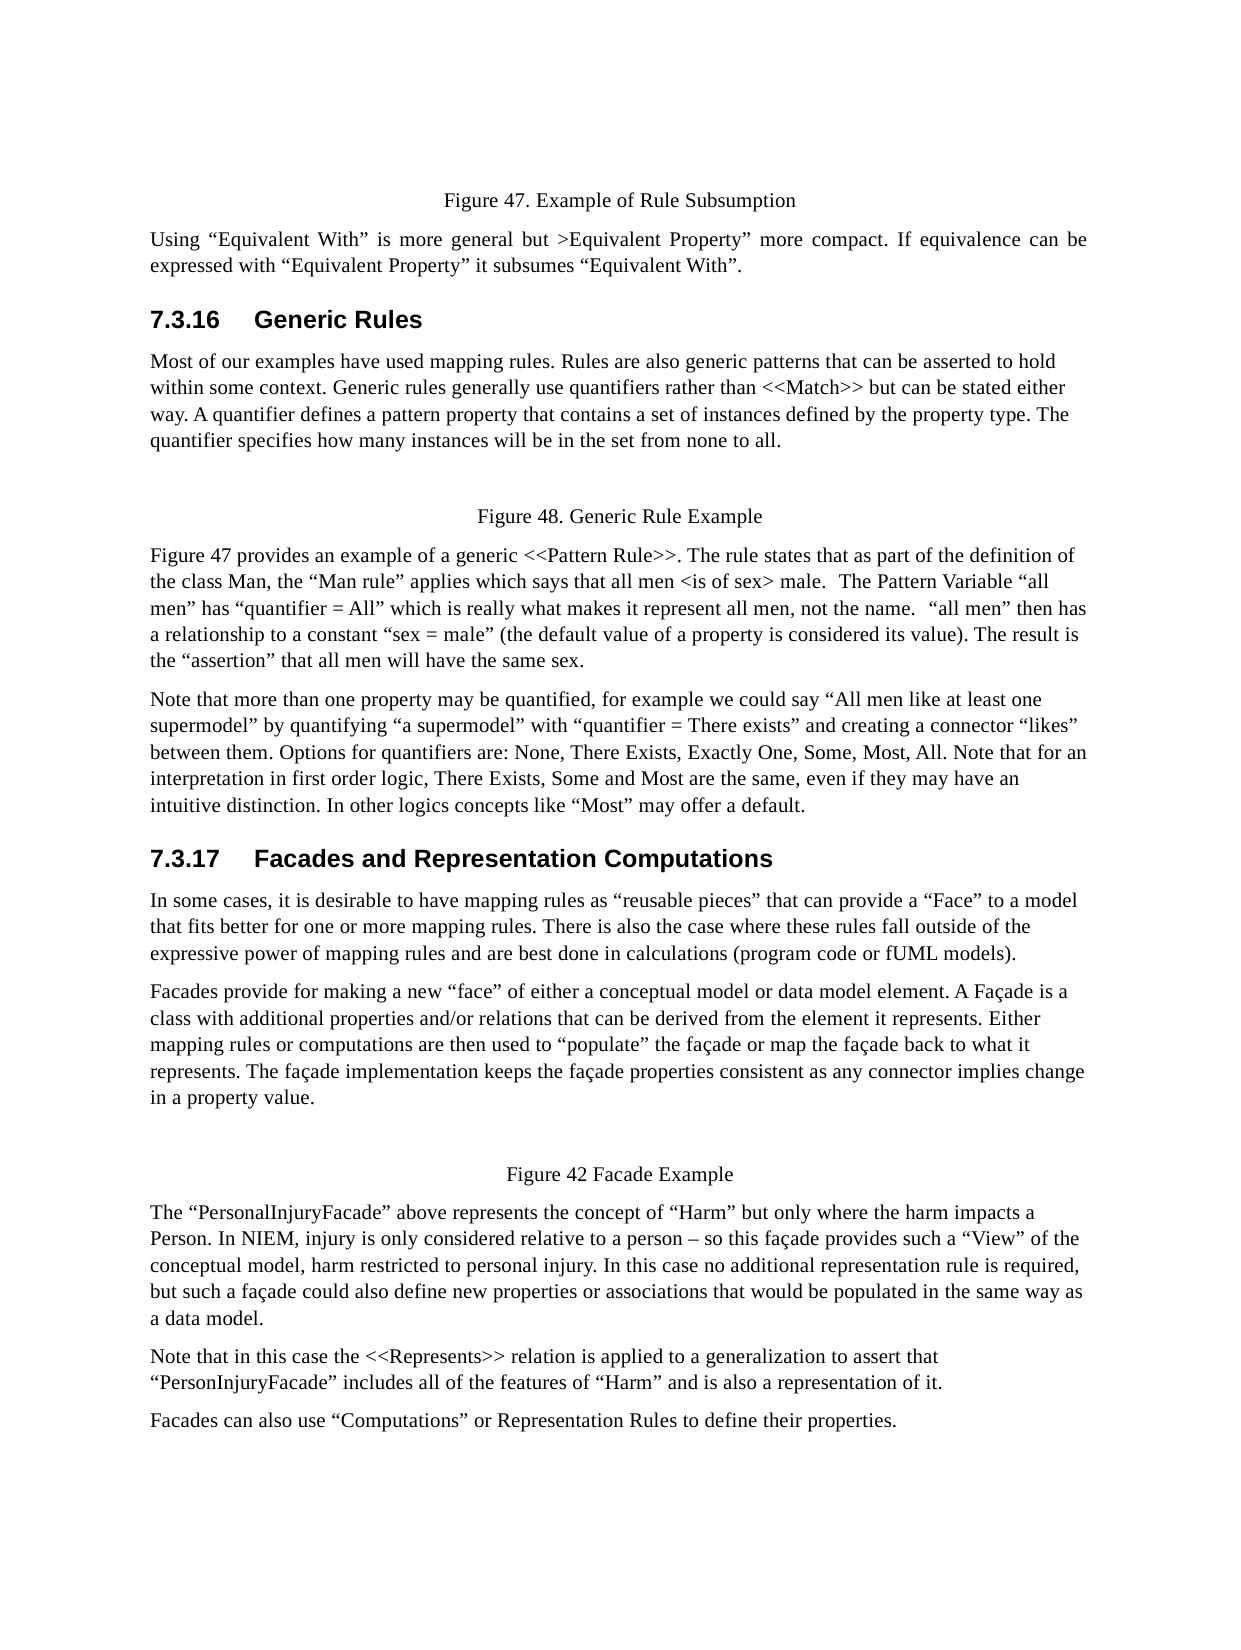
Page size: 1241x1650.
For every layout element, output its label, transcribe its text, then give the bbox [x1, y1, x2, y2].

subtitle Facades and Representation Computations [150, 844, 1090, 873]
text Figure 47. Example of Rule Subsumption [150, 188, 1090, 212]
text Note that in this case the <<Represents>> relation is applied to a generalization to assert that “PersonInjuryFacade” includes all of the features of “Harm” and is also a representation of it. [150, 1344, 1090, 1394]
text Figure 47 provides an example of a generic <<Pattern Rule>>. The rule states that as part of the definition of the class Man, the “Man rule” applies which says that all men <is of sex> male. The Pattern Variable “all men” has “quantifier = All” which is really what makes it represent all men, not the name. “all men” then has a relationship to a constant “sex = male” (the default value of a property is considered its value). The result is the “assertion” that all men will have the same sex. [150, 542, 1090, 672]
subtitle Generic Rules [150, 305, 1090, 334]
text Facades can also use “Computations” or Representation Rules to define their properties. [150, 1408, 1090, 1432]
text The “PersonalInjuryFacade” above represents the concept of “Harm” but only where the harm impacts a Person. In NIEM, injury is only considered relative to a person – so this façade provides such a “View” of the conceptual model, harm restricted to personal injury. In this case no additional representation rule is required, but such a façade could also define new properties or associations that would be populated in the same way as a data model. [150, 1199, 1090, 1329]
text Using “Equivalent With” is more general but >Equivalent Property” more compact. If equivalence can be expressed with “Equivalent Property” it subsumes “Equivalent With”. [150, 226, 1090, 277]
text Note that more than one property may be quantified, for example we could say “All men like at least one supermodel” by quantifying “a supermodel” with “quantifier = There exists” and creating a connector “likes” between them. Options for quantifiers are: None, There Exists, Exactly One, Some, Most, All. Note that for an interpretation in first order logic, There Exists, Some and Most are the same, even if they may have an intuitive distinction. In other logics concepts like “Most” may offer a default. [150, 687, 1090, 816]
text Figure 42 Facade Example [150, 1161, 1090, 1185]
text Most of our examples have used mapping rules. Rules are also generic patterns that can be asserted to hold within some context. Generic rules generally use quantifiers rather than <<Match>> but can be stated either way. A quantifier defines a pattern property that contains a set of instances defined by the property type. The quantifier specifies how many instances will be in the set from none to all. [150, 348, 1090, 452]
text Facades provide for making a new “face” of either a conceptual model or data model element. A Façade is a class with additional properties and/or relations that can be derived from the element it represents. Either mapping rules or computations are then used to “populate” the façade or map the façade back to what it represents. The façade implementation keeps the façade properties consistent as any connector implies change in a property value. [150, 979, 1090, 1109]
text Figure 48. Generic Rule Example [150, 504, 1090, 528]
text In some cases, it is desirable to have mapping rules as “reusable pieces” that can provide a “Face” to a model that fits better for one or more mapping rules. There is also the case where these rules fall outside of the expressive power of mapping rules and are best done in calculations (program code or fUML models). [150, 888, 1090, 965]
